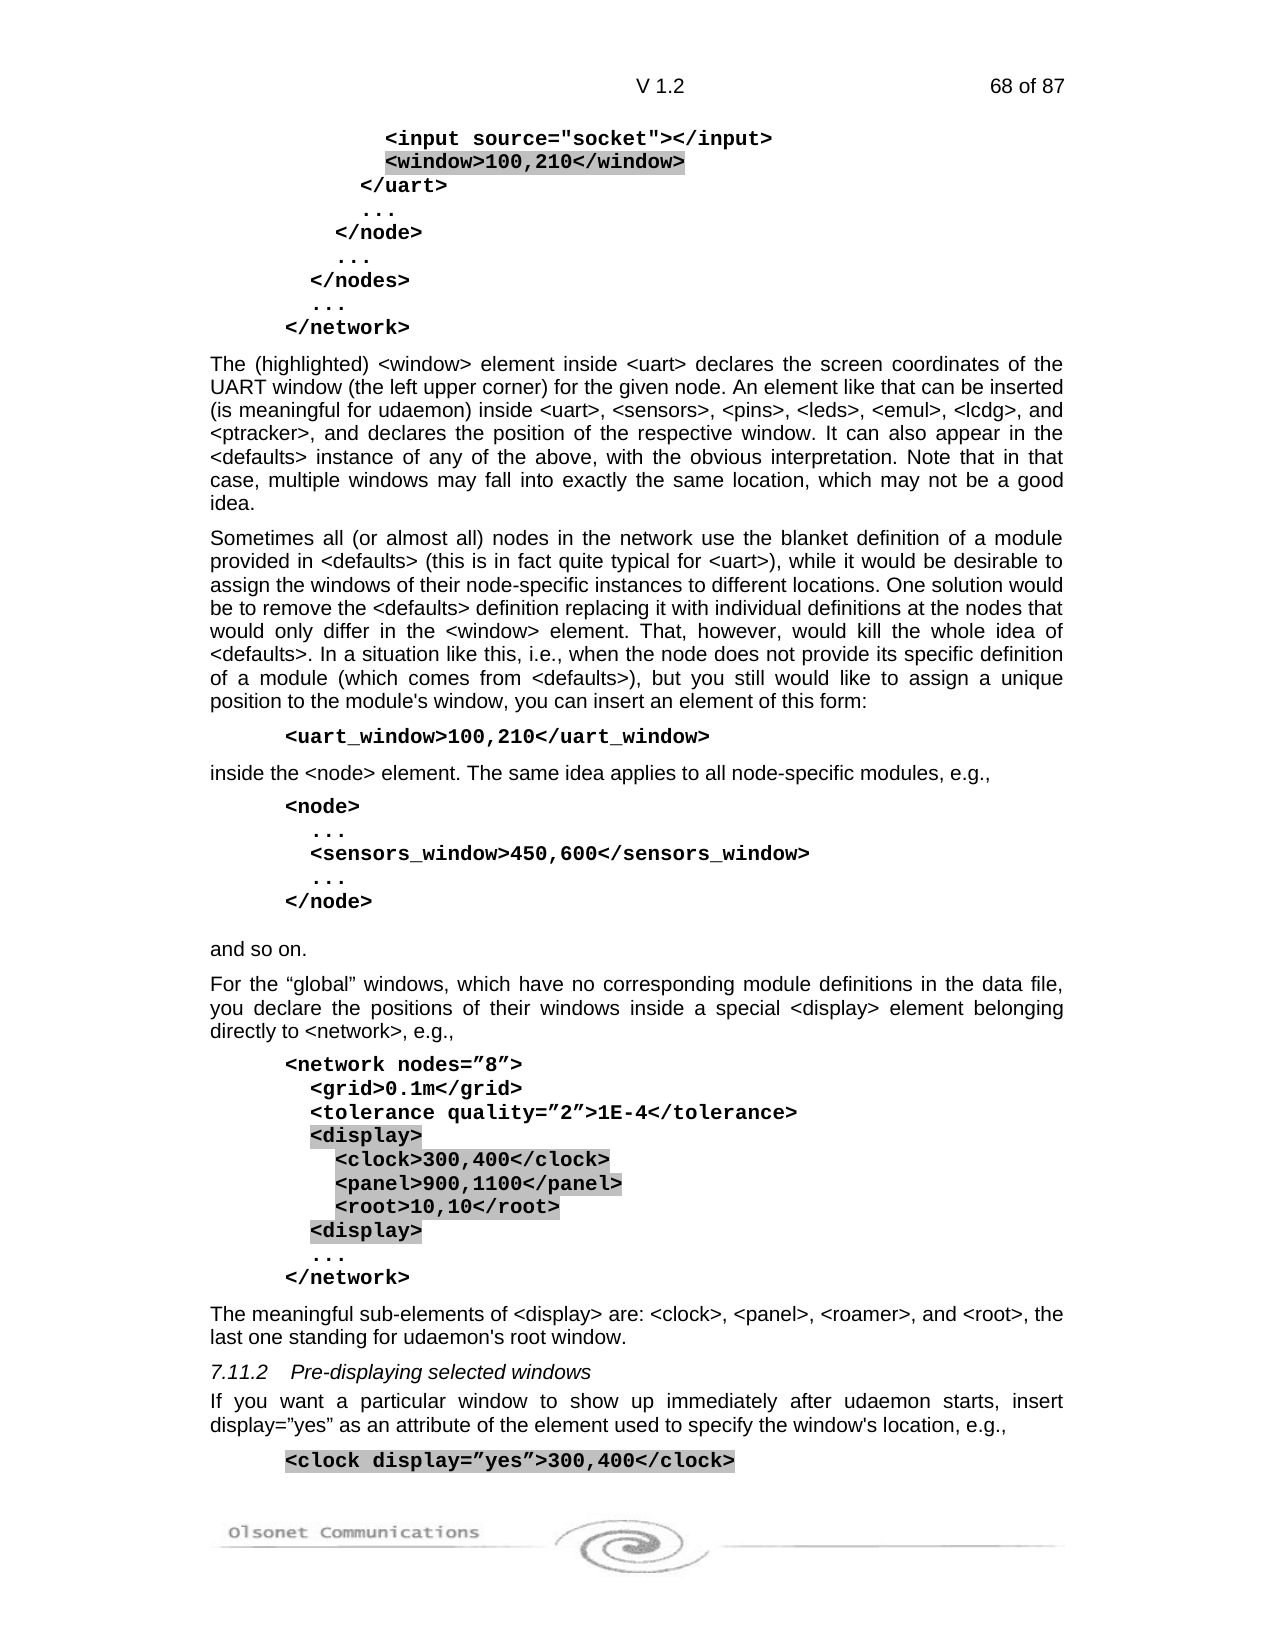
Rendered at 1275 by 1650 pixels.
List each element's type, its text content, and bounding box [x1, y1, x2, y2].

text <window>100,210</window> [210, 151, 1065, 175]
text ... [210, 1244, 1065, 1267]
text and so on. [210, 938, 1065, 961]
text <panel>900,1100</panel> [210, 1173, 1065, 1196]
text <clock>300,400</clock> [210, 1149, 1065, 1173]
text <uart_window>100,210</uart_window> [210, 724, 1065, 749]
text <sensors_window>450,600</sensors_window> [210, 843, 1065, 867]
text ... [210, 867, 1065, 891]
text </uart> [210, 175, 1065, 199]
text ... [210, 293, 1065, 317]
text The meaningful sub-elements of <display> are: <clock>, <panel>, <roamer>, and <root>, the last one standing for udaemon's root window. [210, 1303, 1065, 1349]
text Sometimes all (or almost all) nodes in the network use the blanket definition of a module provided in <defaults> (this is in fact quite typical for <uart>), while it would be desirable to assign the windows of their node-specific instances to different locations. One solution would be to remove the <defaults> definition replacing it with individual definitions at the nodes that would only differ in the <window> element. That, however, would kill the whole idea of <defaults>. In a situation like this, i.e., when the node does not provide its specific definition of a module (which comes from <defaults>), but you still would like to assign a unique position to the module's window, you can insert an element of this form: [210, 527, 1065, 712]
text <network nodes=”8”> [210, 1054, 1065, 1078]
text ... [210, 820, 1065, 843]
text <grid>0.1m</grid> [210, 1078, 1065, 1102]
text The (highlighted) <window> element inside <uart> declares the screen coordinates of the UART window (the left upper corner) for the given node. An element like that can be inserted (is meaningful for udaemon) inside <uart>, <sensors>, <pins>, <leds>, <emul>, <lcdg>, and <ptracker>, and declares the position of the respective window. It can also appear in the <defaults> instance of any of the above, with the obvious interpretation. Note that in that case, multiple windows may fall into exactly the same location, which may not be a good idea. [210, 352, 1065, 515]
text <root>10,10</root> [210, 1196, 1065, 1220]
text If you want a particular window to show up immediately after udaemon starts, insert display=”yes” as an attribute of the element used to specify the window's location, e.g., [210, 1390, 1065, 1437]
text </nodes> [210, 269, 1065, 293]
subtitle Pre-displaying selected windows [210, 1361, 1065, 1384]
text For the “global” windows, which have no corresponding module definitions in the data file, you declare the positions of their windows inside a special <display> element belonging directly to <network>, e.g., [210, 973, 1065, 1043]
text </network> [210, 317, 1065, 341]
picture [210, 1504, 1065, 1596]
text <node> [210, 796, 1065, 820]
text </network> [210, 1267, 1065, 1291]
text <tolerance quality=”2”>1E-4</tolerance> [210, 1102, 1065, 1125]
text <input source="socket"></input> [210, 128, 1065, 151]
text ... [210, 246, 1065, 269]
text ... [210, 199, 1065, 222]
text inside the <node> element. The same idea applies to all node-specific modules, e.g., [210, 761, 1065, 784]
text </node> [210, 891, 1065, 914]
text <display> [210, 1220, 1065, 1244]
text <clock display=”yes”>300,400</clock> [210, 1448, 1065, 1473]
text <display> [210, 1125, 1065, 1149]
text </node> [210, 222, 1065, 246]
